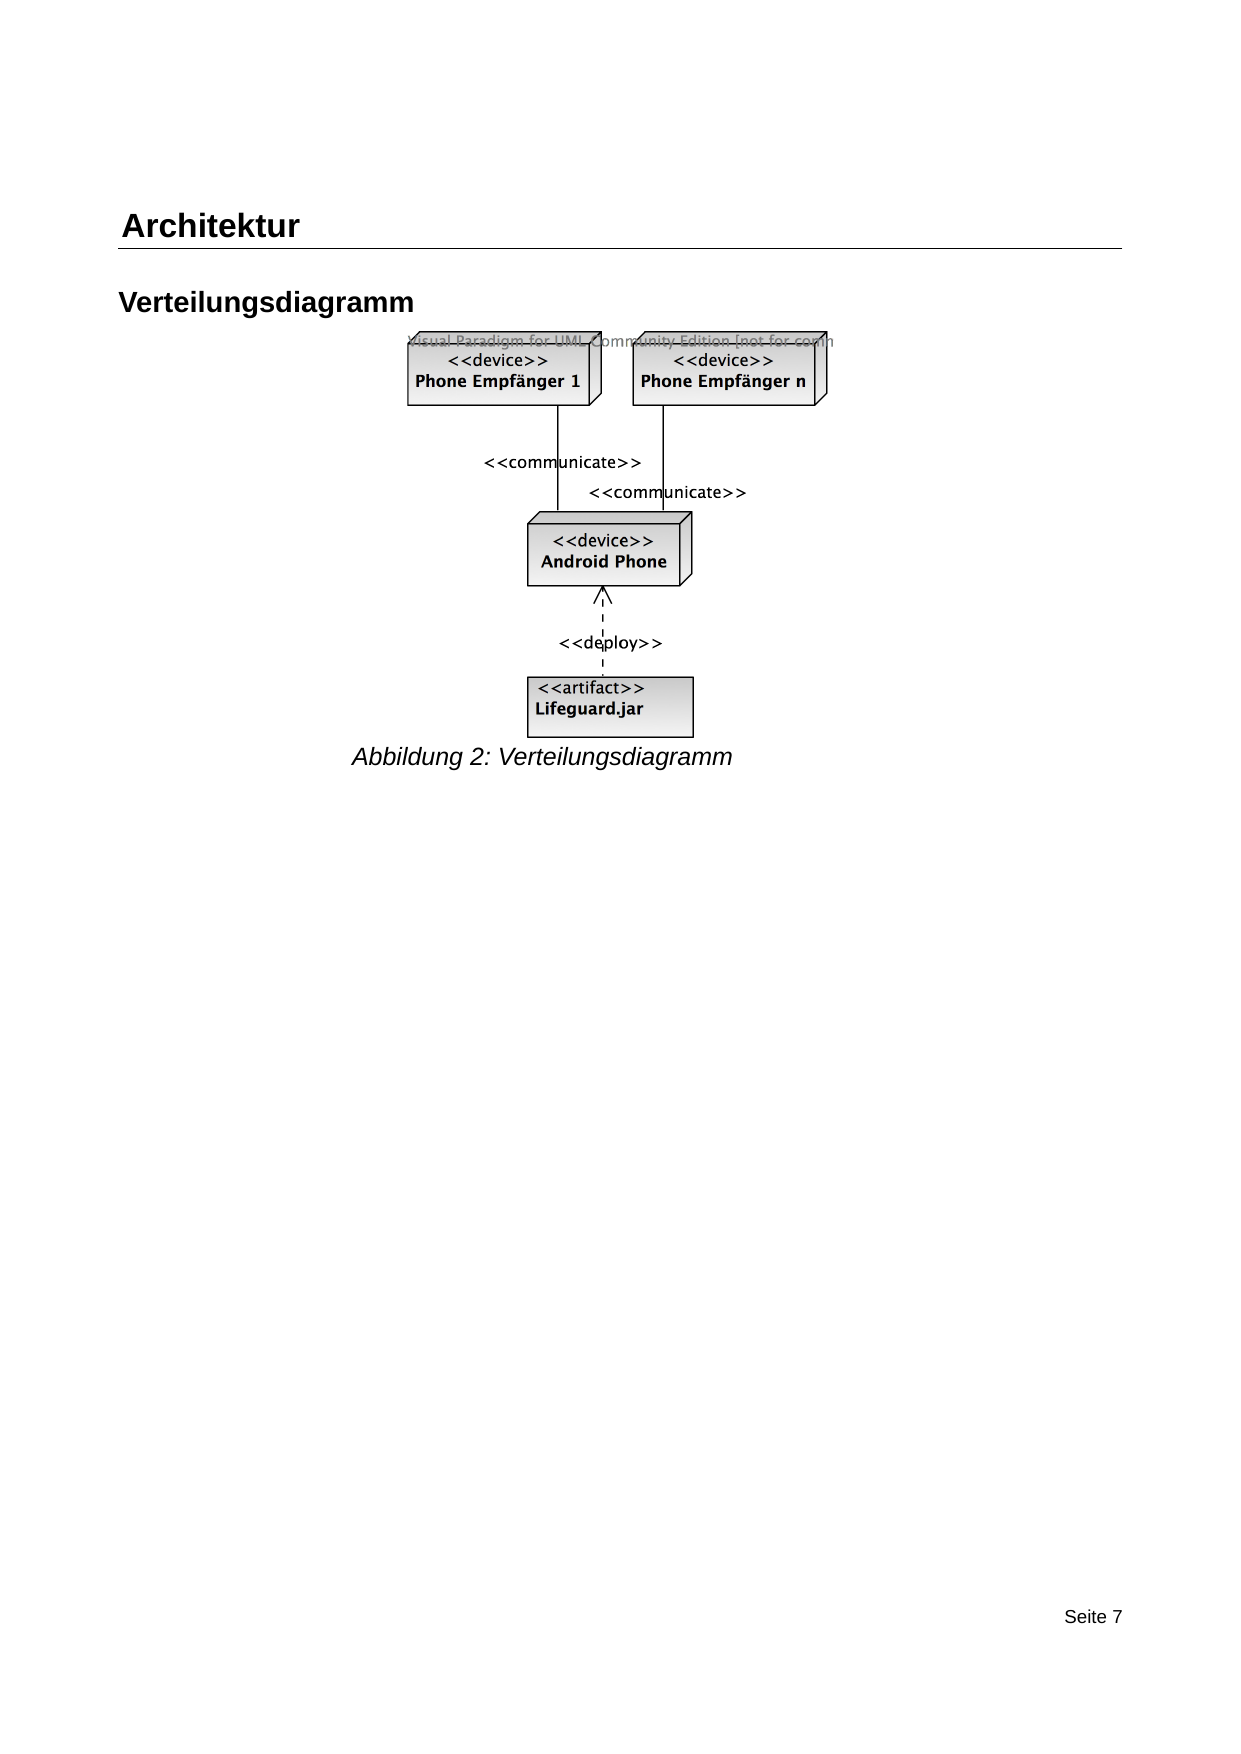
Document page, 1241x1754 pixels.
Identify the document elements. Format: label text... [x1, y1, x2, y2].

subtitle Verteilungsdiagramm [118, 285, 1122, 319]
subtitle Architektur [118, 203, 1122, 248]
text Abbildung 2: Verteilungsdiagramm [352, 743, 888, 771]
picture [407, 331, 834, 743]
